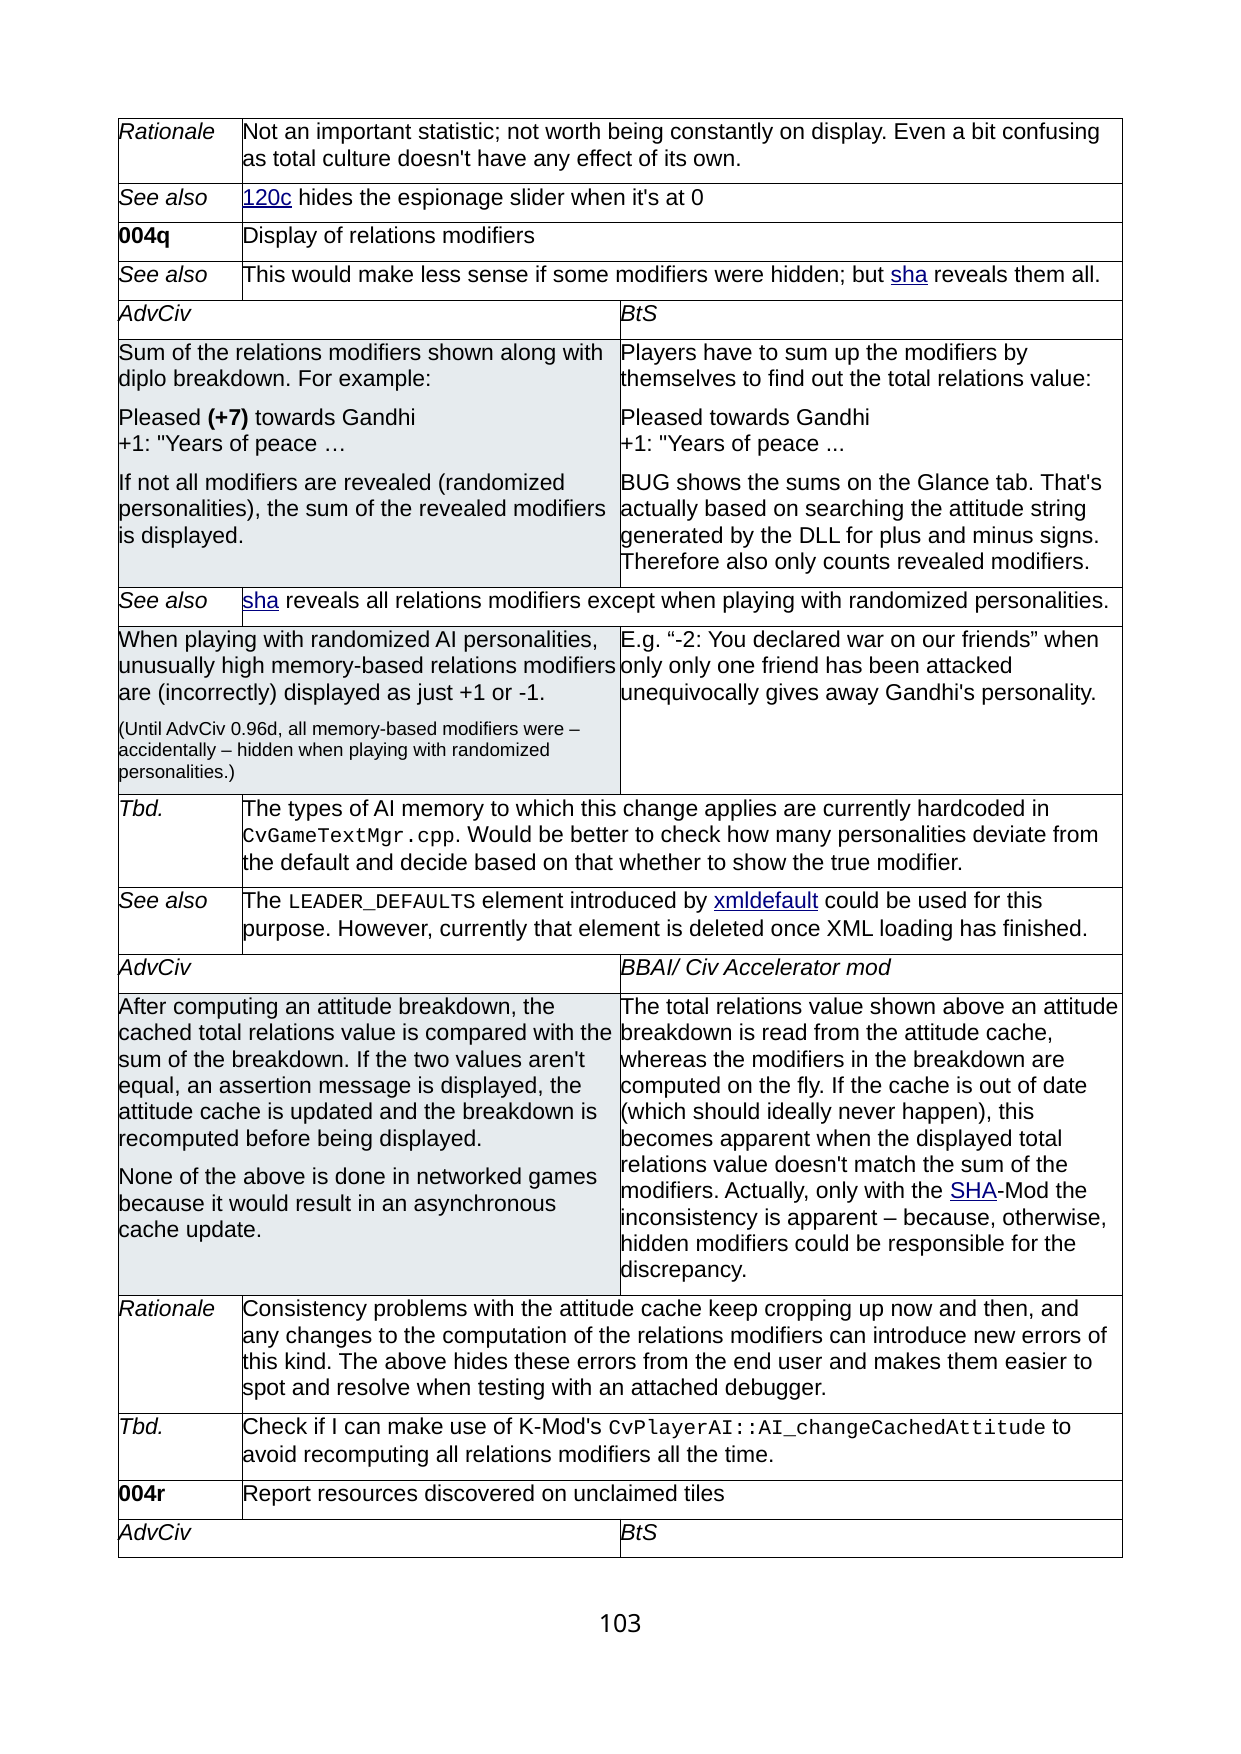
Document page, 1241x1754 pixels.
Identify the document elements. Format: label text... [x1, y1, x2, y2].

table_cell This would make less sense if some modifiers were hidden; but sha reveals them all. [243, 262, 1122, 300]
table_cell See also [119, 588, 242, 626]
table_cell AdvCiv [119, 955, 620, 993]
table_cell Check if I can make use of K-Mod's CvPlayerAI::AI_changeCachedAttitude to avoid recomputing all relations modifiers all the time. [243, 1414, 1122, 1479]
table_cell E.g. “-2: You declared war on our friends” when only only one friend has been attacked unequivocally gives away Gandhi's personality. [621, 627, 1122, 794]
table_cell See also [119, 262, 242, 300]
table_cell The total relations value shown above an attitude breakdown is read from the attitude cache, whereas the modifiers in the breakdown are computed on the fly. If the cache is out of date (which should ideally never happen), this becomes apparent when the displayed total relations value doesn't match the sum of the modifiers. Actually, only with the SHA-Mod the inconsistency is apparent – because, otherwise, hidden modifiers could be responsible for the discrepancy. [621, 994, 1122, 1295]
table_cell BtS [621, 301, 1122, 339]
table_cell Consistency problems with the attitude cache keep cropping up now and then, and any changes to the computation of the relations modifiers can introduce new errors of this kind. The above hides these errors from the end user and makes them easier to spot and resolve when testing with an attached debugger. [243, 1296, 1122, 1413]
table_cell 004r [119, 1481, 242, 1518]
table_cell Players have to sum up the modifiers by themselves to find out the total relations value: Pleased towards Gandhi +1: "Years of peace ... BUG shows the sums on the Glance tab. That's actually based on searching the attitude string generated by the DLL for plus and minus signs. Therefore also only counts revealed modifiers. [621, 340, 1122, 587]
table_cell Rationale [119, 1296, 242, 1413]
table_cell 120c hides the espionage slider when it's at 0 [243, 184, 1122, 222]
table_cell Report resources discovered on unclaimed tiles [243, 1481, 1122, 1518]
table_cell The types of AI memory to which this change applies are currently hardcoded in CvGameTextMgr.cpp. Would be better to check how many personalities deviate from the default and decide based on that whether to show the true modifier. [243, 795, 1122, 887]
table_cell Tbd. [119, 795, 242, 887]
table_cell sha reveals all relations modifiers except when playing with randomized personalities. [243, 588, 1122, 626]
table_cell Sum of the relations modifiers shown along with diplo breakdown. For example: Pleased (+7) towards Gandhi +1: "Years of peace … If not all modifiers are revealed (randomized personalities), the sum of the revealed modifiers is displayed. [119, 340, 620, 587]
table_cell 004q [119, 223, 242, 261]
table_cell See also [119, 888, 242, 954]
table_cell When playing with randomized AI personalities, unusually high memory-based relations modifiers are (incorrectly) displayed as just +1 or -1. (Until AdvCiv 0.96d, all memory-based modifiers were – accidentally – hidden when playing with randomized personalities.) [119, 627, 620, 794]
table_cell The LEADER_DEFAULTS element introduced by xmldefault could be used for this purpose. However, currently that element is deleted once XML loading has finished. [243, 888, 1122, 954]
table_cell AdvCiv [119, 301, 620, 339]
table_cell After computing an attitude breakdown, the cached total relations value is compared with the sum of the breakdown. If the two values aren't equal, an assertion message is displayed, the attitude cache is updated and the breakdown is recomputed before being displayed. None of the above is done in networked games because it would result in an asynchronous cache update. [119, 994, 620, 1295]
table_cell See also [119, 184, 242, 222]
table_cell Not an important statistic; not worth being constantly on display. Even a bit confusing as total culture doesn't have any effect of its own. [243, 119, 1122, 183]
table_cell Rationale [119, 119, 242, 183]
table_cell Tbd. [119, 1414, 242, 1479]
table_cell AdvCiv [119, 1520, 620, 1557]
table_cell BBAI/ Civ Accelerator mod [621, 955, 1122, 993]
table_cell Display of relations modifiers [243, 223, 1122, 261]
table_cell BtS [621, 1520, 1122, 1557]
